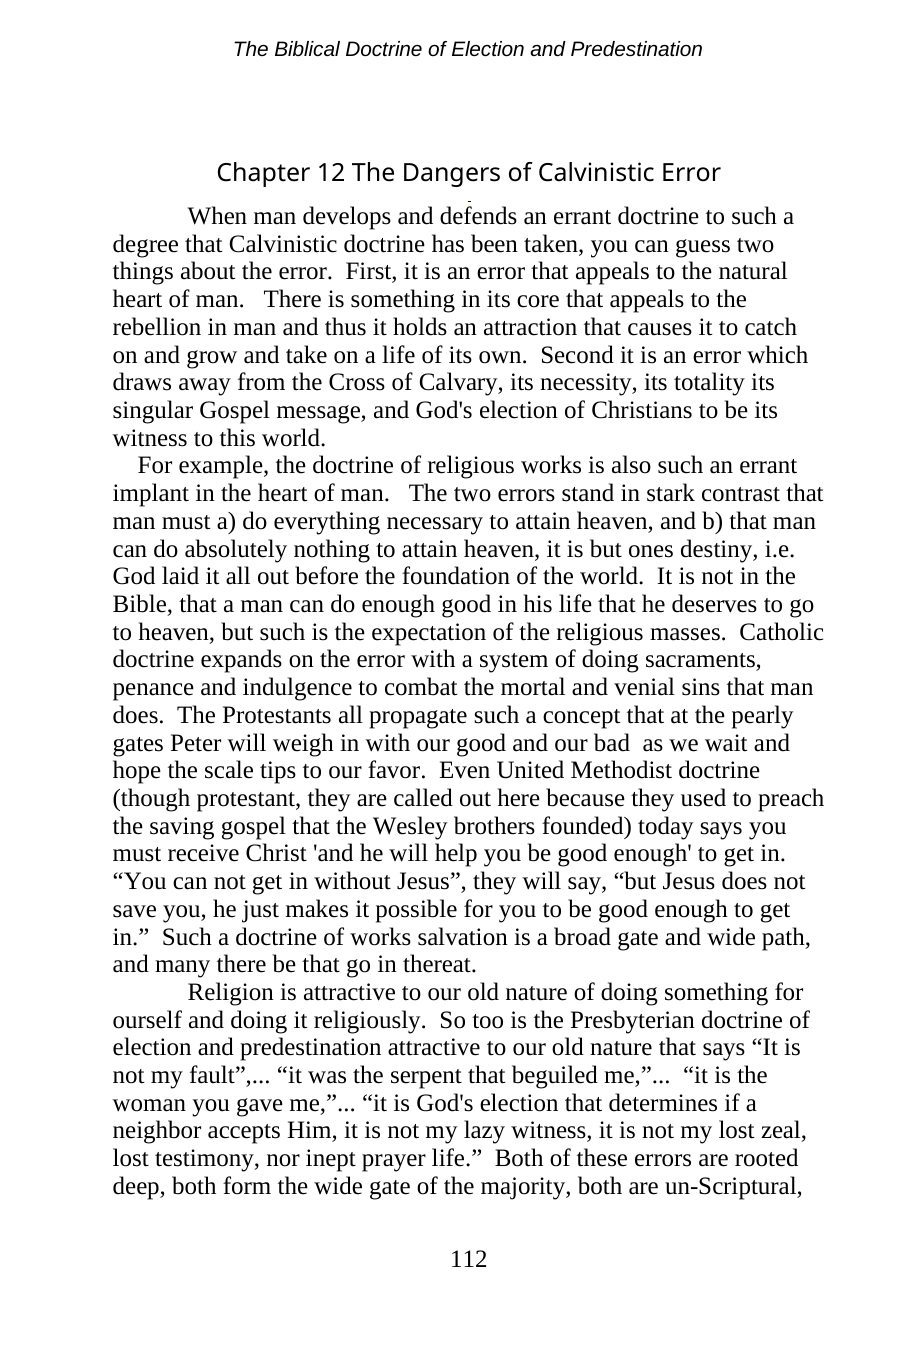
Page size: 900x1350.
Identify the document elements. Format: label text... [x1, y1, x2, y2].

text For example, the doctrine of religious works is also such an errant implant in the heart of man. The two errors stand in stark contrast that man must a) do everything necessary to attain heaven, and b) that man can do absolutely nothing to attain heaven, it is but ones destiny, i.e. God laid it all out before the foundation of the world. It is not in the Bible, that a man can do enough good in his life that he deserves to go to heaven, but such is the expectation of the religious masses. Catholic doctrine expands on the error with a system of doing sacraments, penance and indulgence to combat the mortal and venial sins that man does. The Protestants all propagate such a concept that at the pearly gates Peter will weigh in with our good and our bad as we wait and hope the scale tips to our favor. Even United Methodist doctrine (though protestant, they are called out here because they used to preach the saving gospel that the Wesley brothers founded) today says you must receive Christ 'and he will help you be good enough' to get in. “You can not get in without Jesus”, they will say, “but Jesus does not save you, he just makes it possible for you to be good enough to get in.” Such a doctrine of works salvation is a broad gate and wide path, and many there be that go in thereat. [112, 452, 825, 978]
text When man develops and defends an errant doctrine to such a degree that Calvinistic doctrine has been taken, you can guess two things about the error. First, it is an error that appeals to the natural heart of man. There is something in its core that appeals to the rebellion in man and thus it holds an attraction that causes it to catch on and grow and take on a life of its own. Second it is an error which draws away from the Cross of Calvary, its necessity, its totality its singular Gospel message, and God's election of Christians to be its witness to this world. [112, 202, 825, 452]
subtitle Chapter 12 The Dangers of Calvinistic Error [112, 154, 825, 188]
text Religion is attractive to our old nature of doing something for ourself and doing it religiously. So too is the Presbyterian doctrine of election and predestination attractive to our old nature that says “It is not my fault”,... “it was the serpent that beguiled me,”... “it is the woman you gave me,”... “it is God's election that determines if a neighbor accepts Him, it is not my lazy witness, it is not my lost zeal, lost testimony, nor inept prayer life.” Both of these errors are rooted deep, both form the wide gate of the majority, both are un-Scriptural, [112, 978, 825, 1200]
